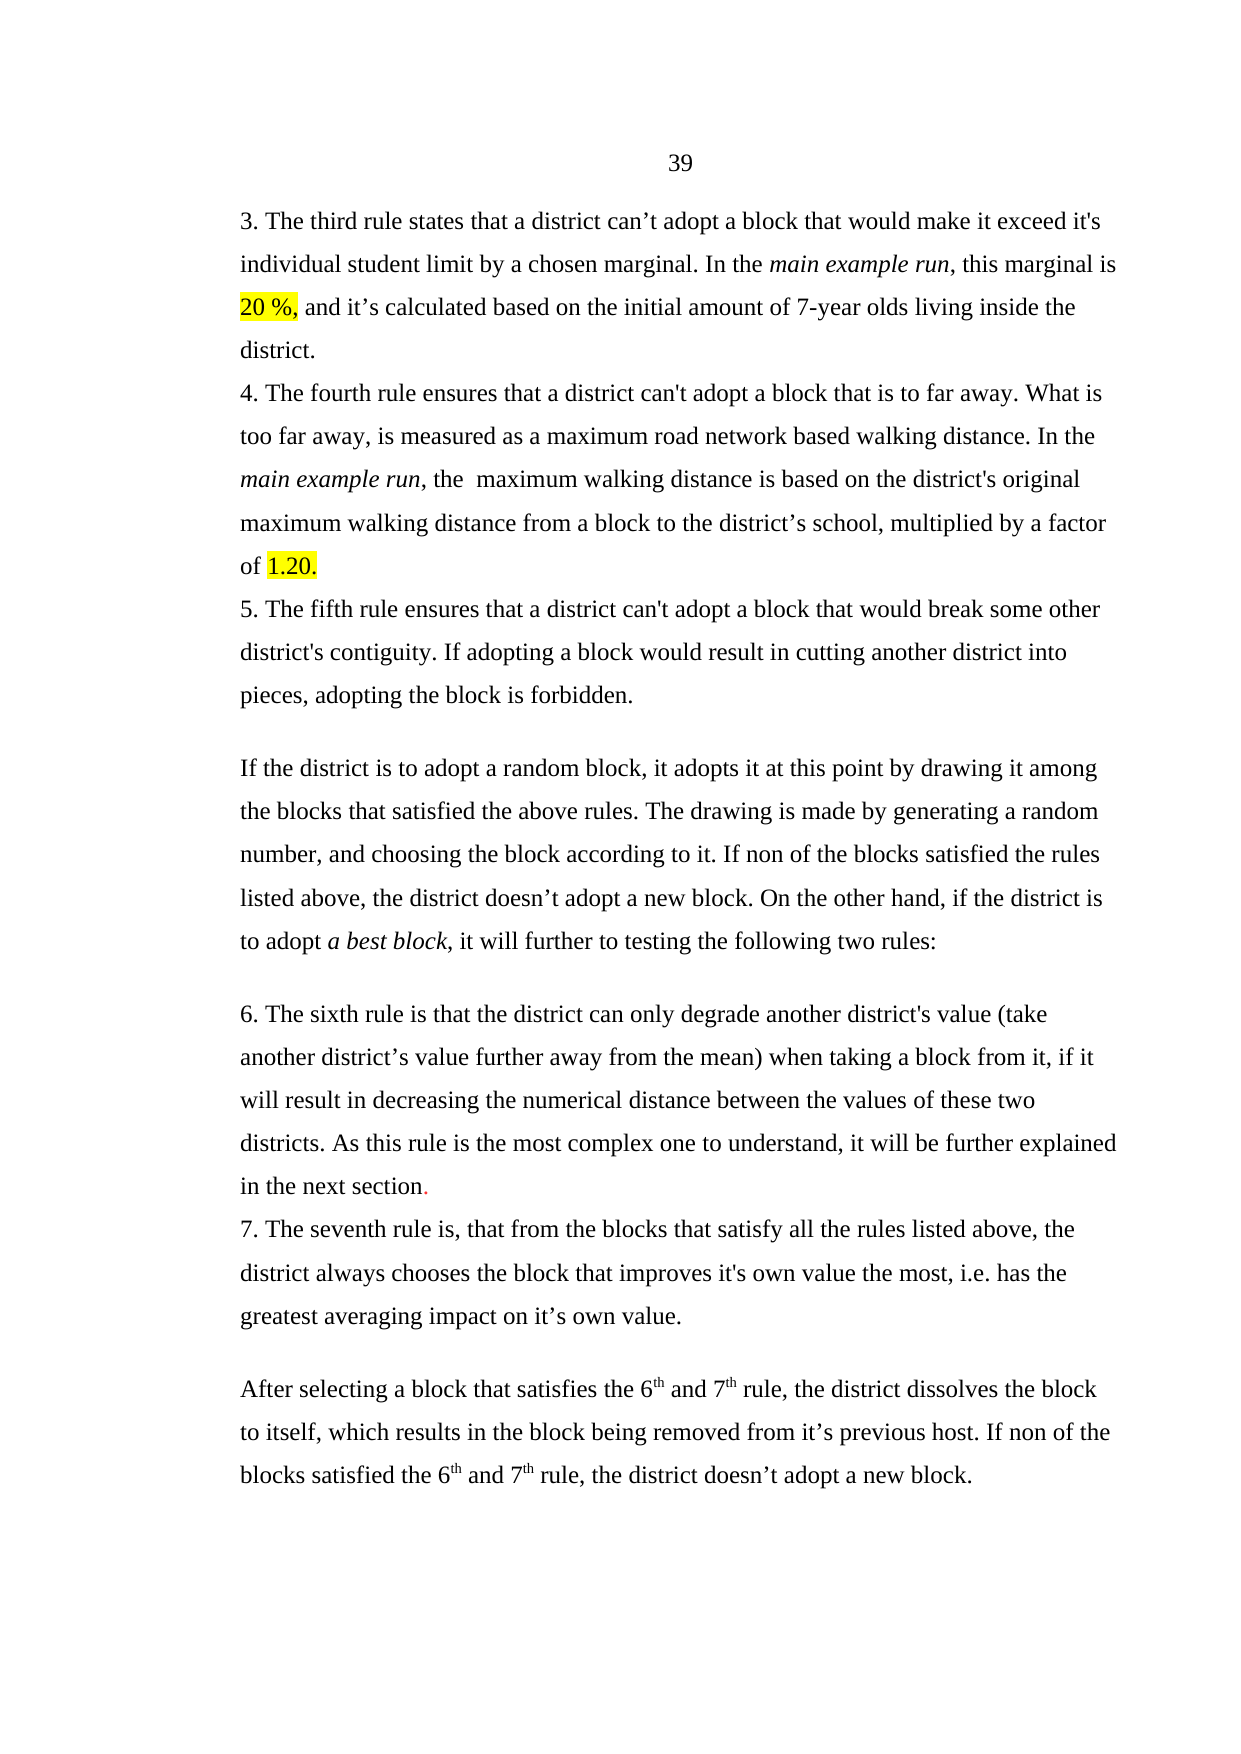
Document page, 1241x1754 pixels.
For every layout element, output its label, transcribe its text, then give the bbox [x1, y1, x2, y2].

text 6. The sixth rule is that the district can only degrade another district's value (take another district’s value further away from the mean) when taking a block from it, if it will result in decreasing the numerical distance between the values of these two districts. As this rule is the most complex one to understand, it will be further explained in the next section. 7. The seventh rule is, that from the blocks that satisfy all the rules listed above, the district always chooses the block that improves it's own value the most, i.e. has the greatest averaging impact on it’s own value. [240, 999, 1121, 1329]
text 3. The third rule states that a district can’t adopt a block that would make it exceed it's individual student limit by a chosen marginal. In the main example run, this marginal is 20 %, and it’s calculated based on the initial amount of 7-year olds living inside the district. 4. The fourth rule ensures that a district can't adopt a block that is to far away. What is too far away, is measured as a maximum road network based walking distance. In the main example run, the maximum walking distance is based on the district's original maximum walking distance from a block to the district’s school, multiplied by a factor of 1.20. 5. The fifth rule ensures that a district can't adopt a block that would break some other district's contiguity. If adopting a block would result in cutting another district into pieces, adopting the block is forbidden. [240, 206, 1121, 709]
text After selecting a block that satisfies the 6th and 7th rule, the district dissolves the block to itself, which results in the block being removed from it’s previous host. If non of the blocks satisfied the 6th and 7th rule, the district doesn’t adopt a new block. [240, 1374, 1121, 1489]
text If the district is to adopt a random block, it adopts it at this point by drawing it among the blocks that satisfied the above rules. The drawing is made by generating a random number, and choosing the block according to it. If non of the blocks satisfied the rules listed above, the district doesn’t adopt a new block. On the other hand, if the district is to adopt a best block, it will further to testing the following two rules: [240, 753, 1121, 954]
